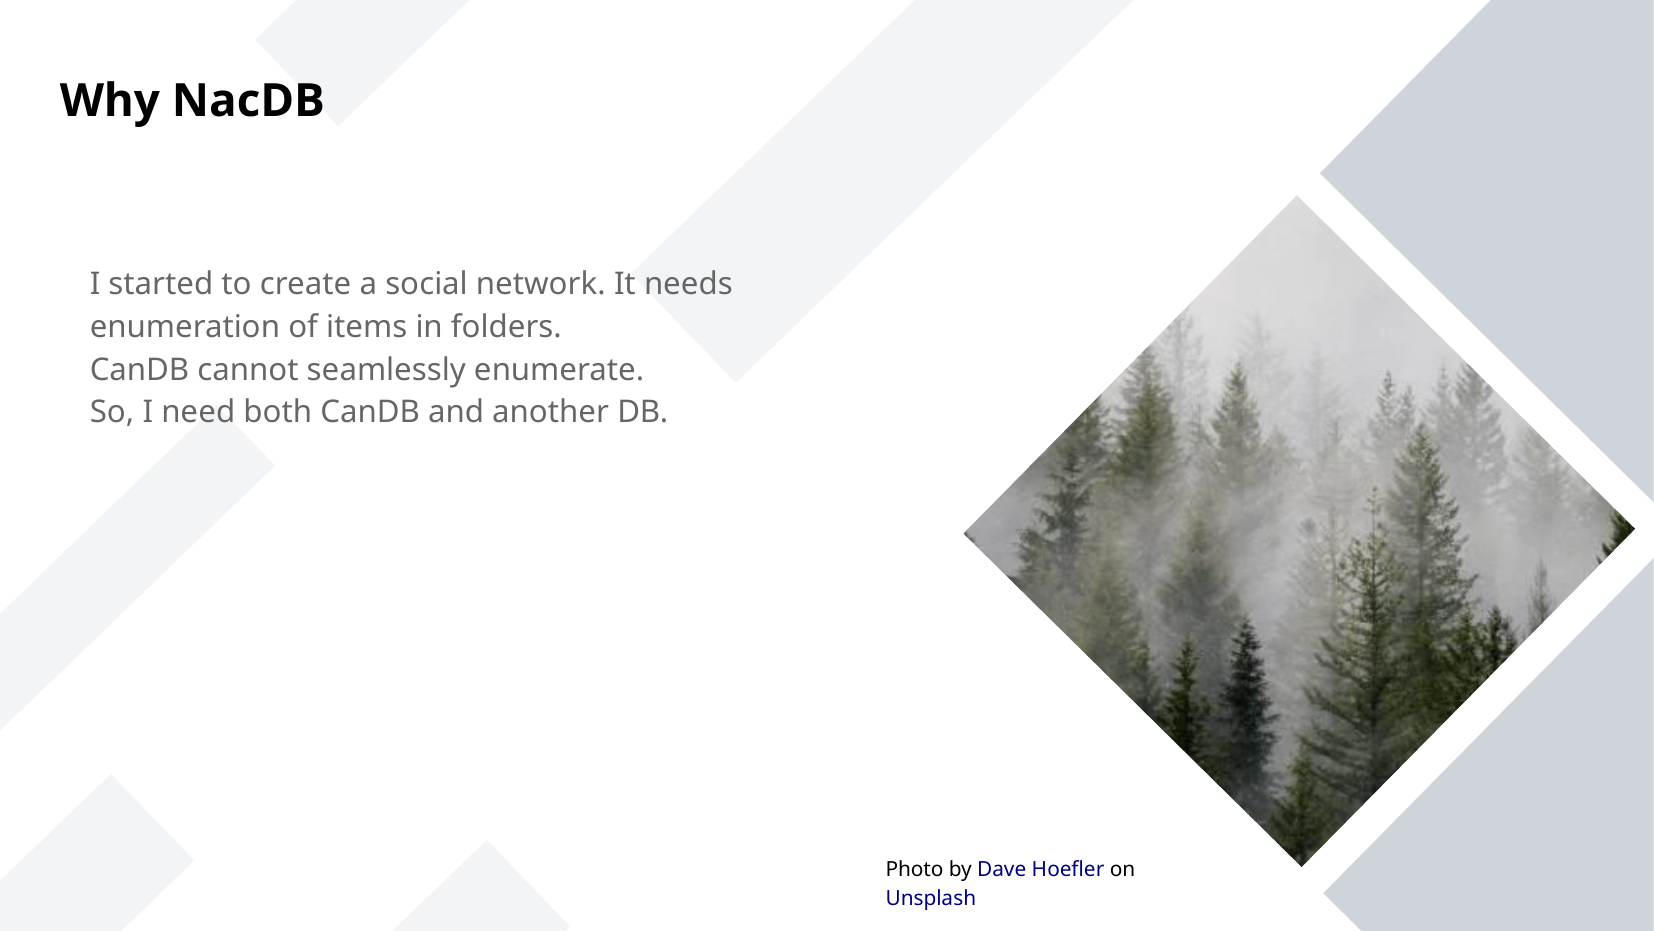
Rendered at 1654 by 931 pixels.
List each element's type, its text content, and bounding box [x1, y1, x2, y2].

text_box Photo by Dave Hoefler on Unsplash [870, 846, 1231, 887]
text_box [963, 195, 1636, 867]
text_box Why NacDB [45, 60, 631, 138]
text_box I started to create a social network. It needs enumeration of items in folders. CanDB cannot seamlessly enumerate. So, I need both CanDB and another DB. [75, 253, 916, 526]
